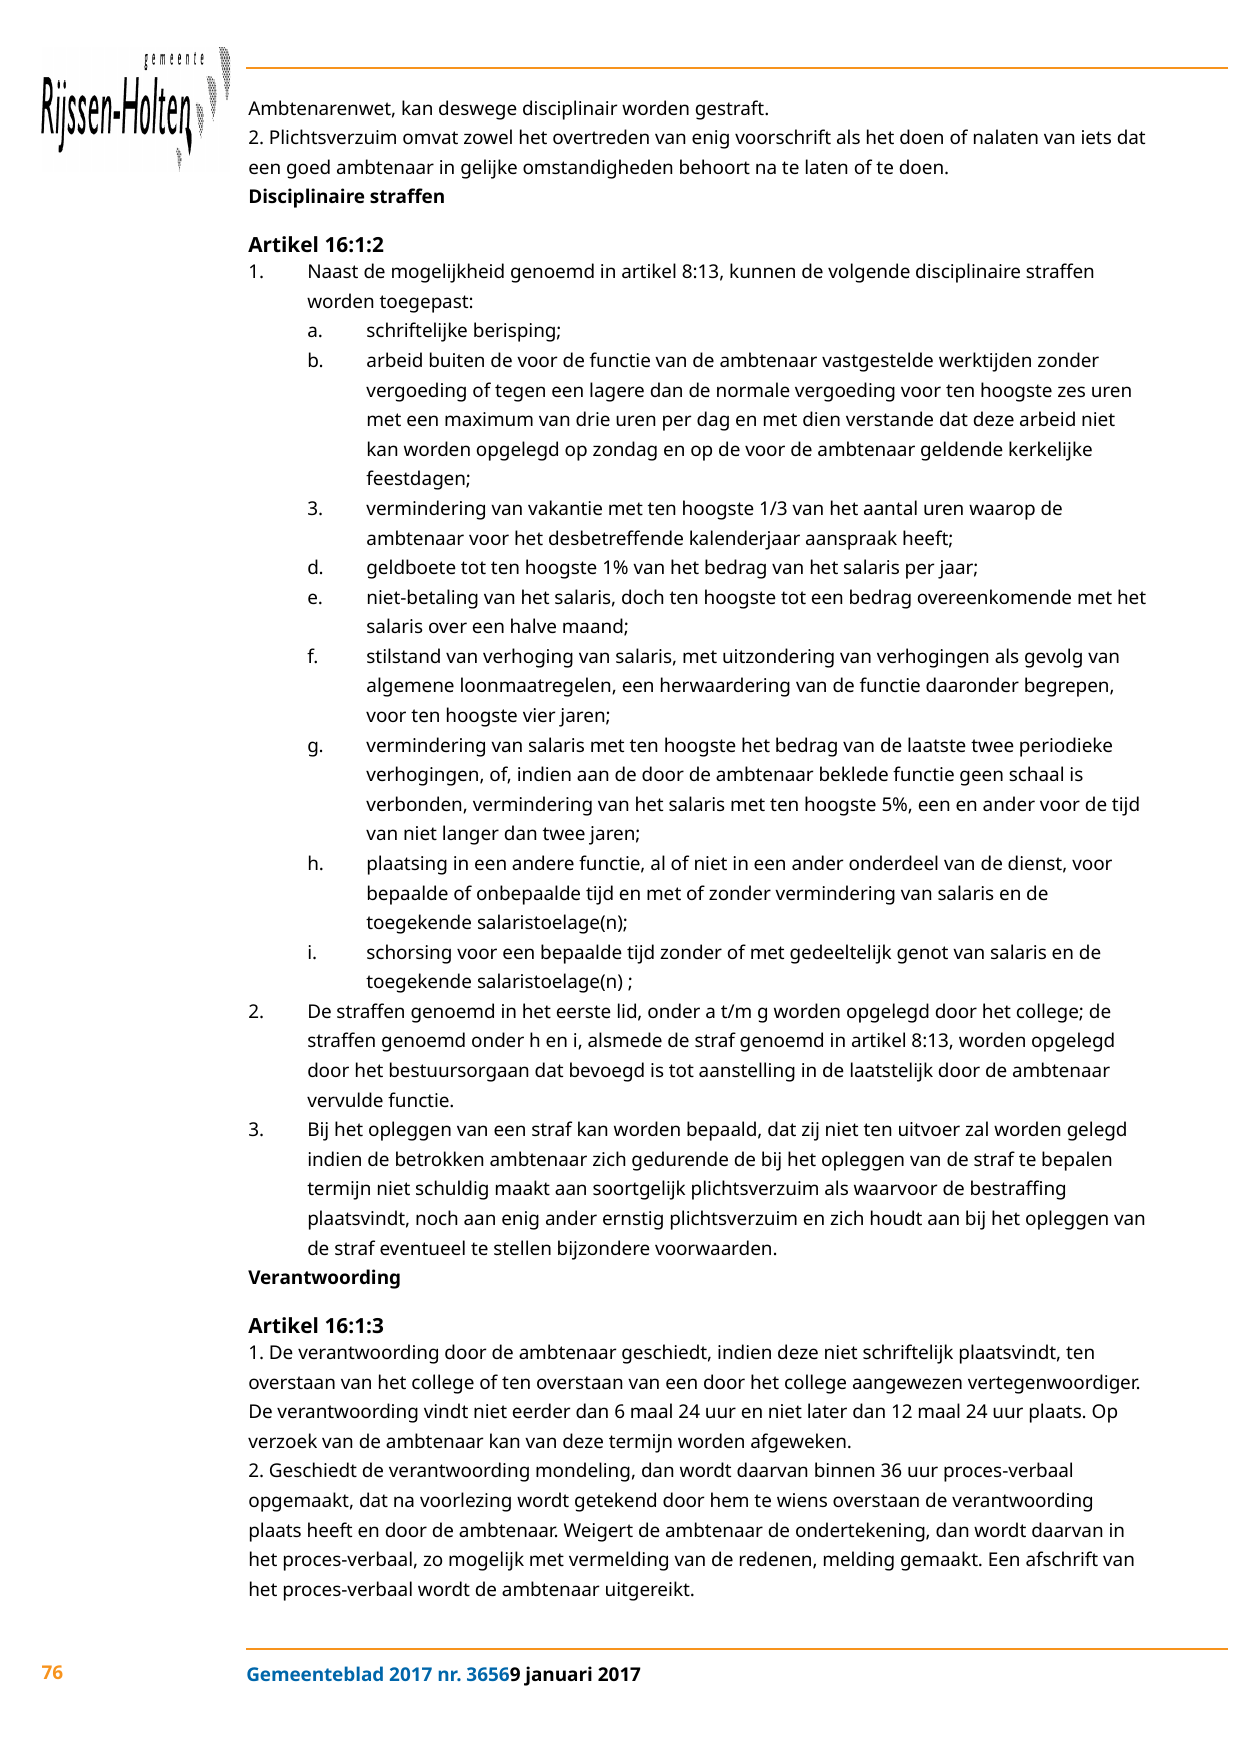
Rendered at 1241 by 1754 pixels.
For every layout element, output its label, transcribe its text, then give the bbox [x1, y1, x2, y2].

text Artikel 16:1:2 [248, 230, 1152, 258]
list Naast de mogelijkheid genoemd in artikel 8:13, kunnen de volgende disciplinaire straffen worden toegepast: [248, 258, 1152, 314]
list De straffen genoemd in het eerste lid, onder a t/m g worden opgelegd door het college; de straffen genoemd onder h en i, alsmede de straf genoemd in artikel 8:13, worden opgelegd door het bestuursorgaan dat bevoegd is tot aanstelling in de laatstelijk door de ambtenaar vervulde functie. [248, 998, 1152, 1113]
text Ambtenarenwet, kan deswege disciplinair worden gestraft. [248, 95, 1152, 121]
list plaatsing in een andere functie, al of niet in een ander onderdeel van de dienst, voor bepaalde of onbepaalde tijd en met of zonder vermindering van salaris en de toegekende salaristoelage(n); [307, 850, 1152, 935]
text 1. De verantwoording door de ambtenaar geschiedt, indien deze niet schriftelijk plaatsvindt, ten overstaan van het college of ten overstaan van een door het college aangewezen vertegenwoordiger. De verantwoording vindt niet eerder dan 6 maal 24 uur en niet later dan 12 maal 24 uur plaats. Op verzoek van de ambtenaar kan van deze termijn worden afgeweken. [248, 1339, 1152, 1454]
list vermindering van vakantie met ten hoogste 1/3 van het aantal uren waarop de ambtenaar voor het desbetreffende kalenderjaar aanspraak heeft; [307, 495, 1152, 551]
list schorsing voor een bepaalde tijd zonder of met gedeeltelijk genot van salaris en de toegekende salaristoelage(n) ; [307, 939, 1152, 994]
list geldboete tot ten hoogste 1% van het bedrag van het salaris per jaar; [307, 554, 1152, 580]
text Disciplinaire straffen [248, 183, 1152, 209]
text 2. Geschiedt de verantwoording mondeling, dan wordt daarvan binnen 36 uur proces-verbaal opgemaakt, dat na voorlezing wordt getekend door hem te wiens overstaan de verantwoording plaats heeft en door de ambtenaar. Weigert de ambtenaar de ondertekening, dan wordt daarvan in het proces-verbaal, zo mogelijk met vermelding van de redenen, melding gemaakt. Een afschrift van het proces-verbaal wordt de ambtenaar uitgereikt. [248, 1458, 1152, 1602]
list schriftelijke berisping; [307, 318, 1152, 343]
picture [41, 47, 231, 172]
list arbeid buiten de voor de functie van de ambtenaar vastgestelde werktijden zonder vergoeding of tegen een lagere dan de normale vergoeding voor ten hoogste zes uren met een maximum van drie uren per dag en met dien verstande dat deze arbeid niet kan worden opgelegd op zondag en op de voor de ambtenaar geldende kerkelijke feestdagen; [307, 347, 1152, 491]
text Verantwoording [248, 1264, 1152, 1290]
list vermindering van salaris met ten hoogste het bedrag van de laatste twee periodieke verhogingen, of, indien aan de door de ambtenaar beklede functie geen schaal is verbonden, vermindering van het salaris met ten hoogste 5%, een en ander voor de tijd van niet langer dan twee jaren; [307, 732, 1152, 846]
list niet-betaling van het salaris, doch ten hoogste tot een bedrag overeenkomende met het salaris over een halve maand; [307, 584, 1152, 639]
text Artikel 16:1:3 [248, 1311, 1152, 1339]
list stilstand van verhoging van salaris, met uitzondering van verhogingen als gevolg van algemene loonmaatregelen, een herwaardering van de functie daaronder begrepen, voor ten hoogste vier jaren; [307, 643, 1152, 728]
list Bij het opleggen van een straf kan worden bepaald, dat zij niet ten uitvoer zal worden gelegd indien de betrokken ambtenaar zich gedurende de bij het opleggen van de straf te bepalen termijn niet schuldig maakt aan soortgelijk plichtsverzuim als waarvoor de bestraffing plaatsvindt, noch aan enig ander ernstig plichtsverzuim en zich houdt aan bij het opleggen van de straf eventueel te stellen bijzondere voorwaarden. [248, 1116, 1152, 1261]
text 2. Plichtsverzuim omvat zowel het overtreden van enig voorschrift als het doen of nalaten van iets dat een goed ambtenaar in gelijke omstandigheden behoort na te laten of te doen. [248, 124, 1152, 180]
